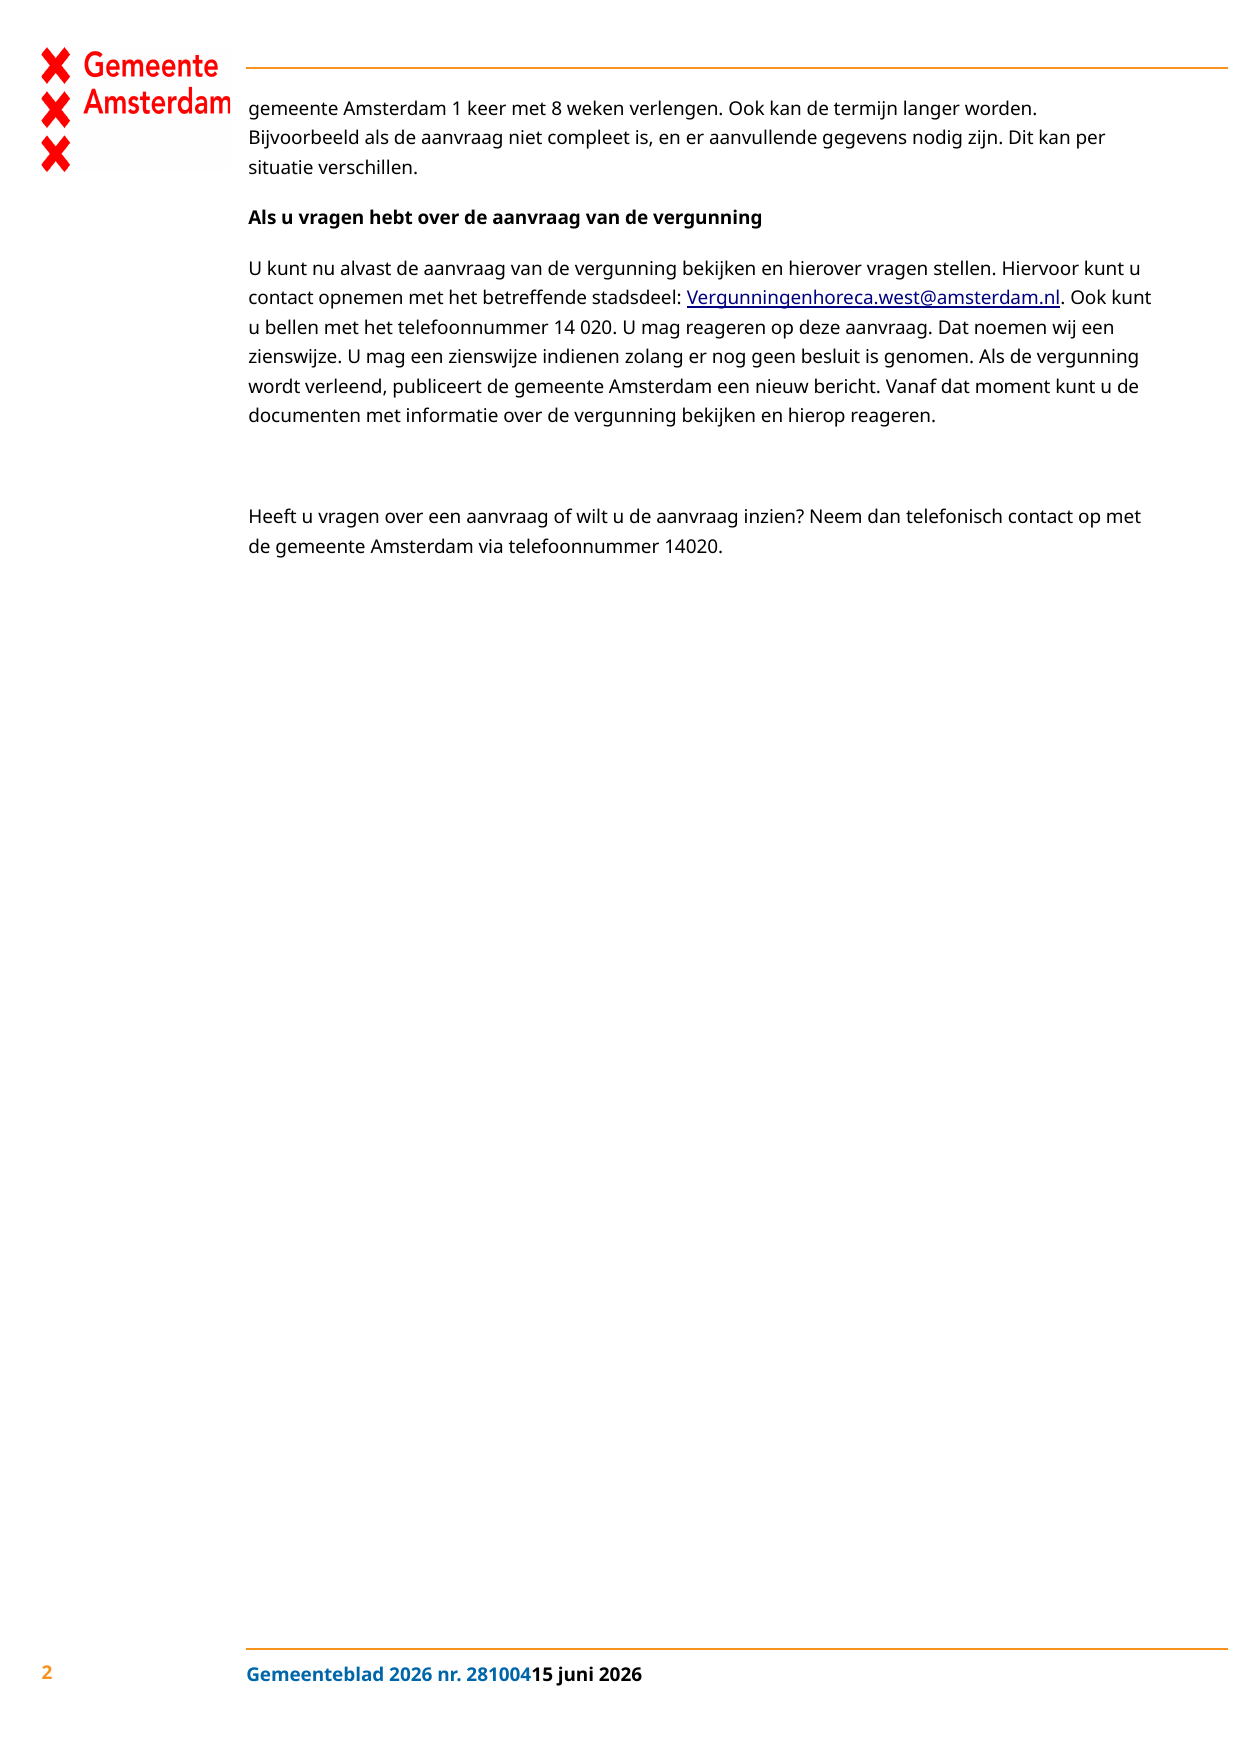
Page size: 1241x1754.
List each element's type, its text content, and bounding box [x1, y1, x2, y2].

text gemeente Amsterdam 1 keer met 8 weken verlengen. Ook kan de termijn langer worden. Bijvoorbeeld als de aanvraag niet compleet is, en er aanvullende gegevens nodig zijn. Dit kan per situatie verschillen. [248, 95, 1152, 180]
text Als u vragen hebt over de aanvraag van de vergunning [248, 204, 1152, 230]
text Heeft u vragen over een aanvraag of wilt u de aanvraag inzien? Neem dan telefonisch contact op met de gemeente Amsterdam via telefoonnummer 14020. [248, 503, 1152, 559]
picture [41, 47, 231, 172]
text U kunt nu alvast de aanvraag van de vergunning bekijken en hierover vragen stellen. Hiervoor kunt u contact opnemen met het betreffende stadsdeel: Vergunningenhoreca.west@amsterdam.nl. Ook kunt u bellen met het telefoonnummer 14 020. U mag reageren op deze aanvraag. Dat noemen wij een zienswijze. U mag een zienswijze indienen zolang er nog geen besluit is genomen. Als de vergunning wordt verleend, publiceert de gemeente Amsterdam een nieuw bericht. Vanaf dat moment kunt u de documenten met informatie over de vergunning bekijken en hierop reageren. [248, 255, 1152, 428]
